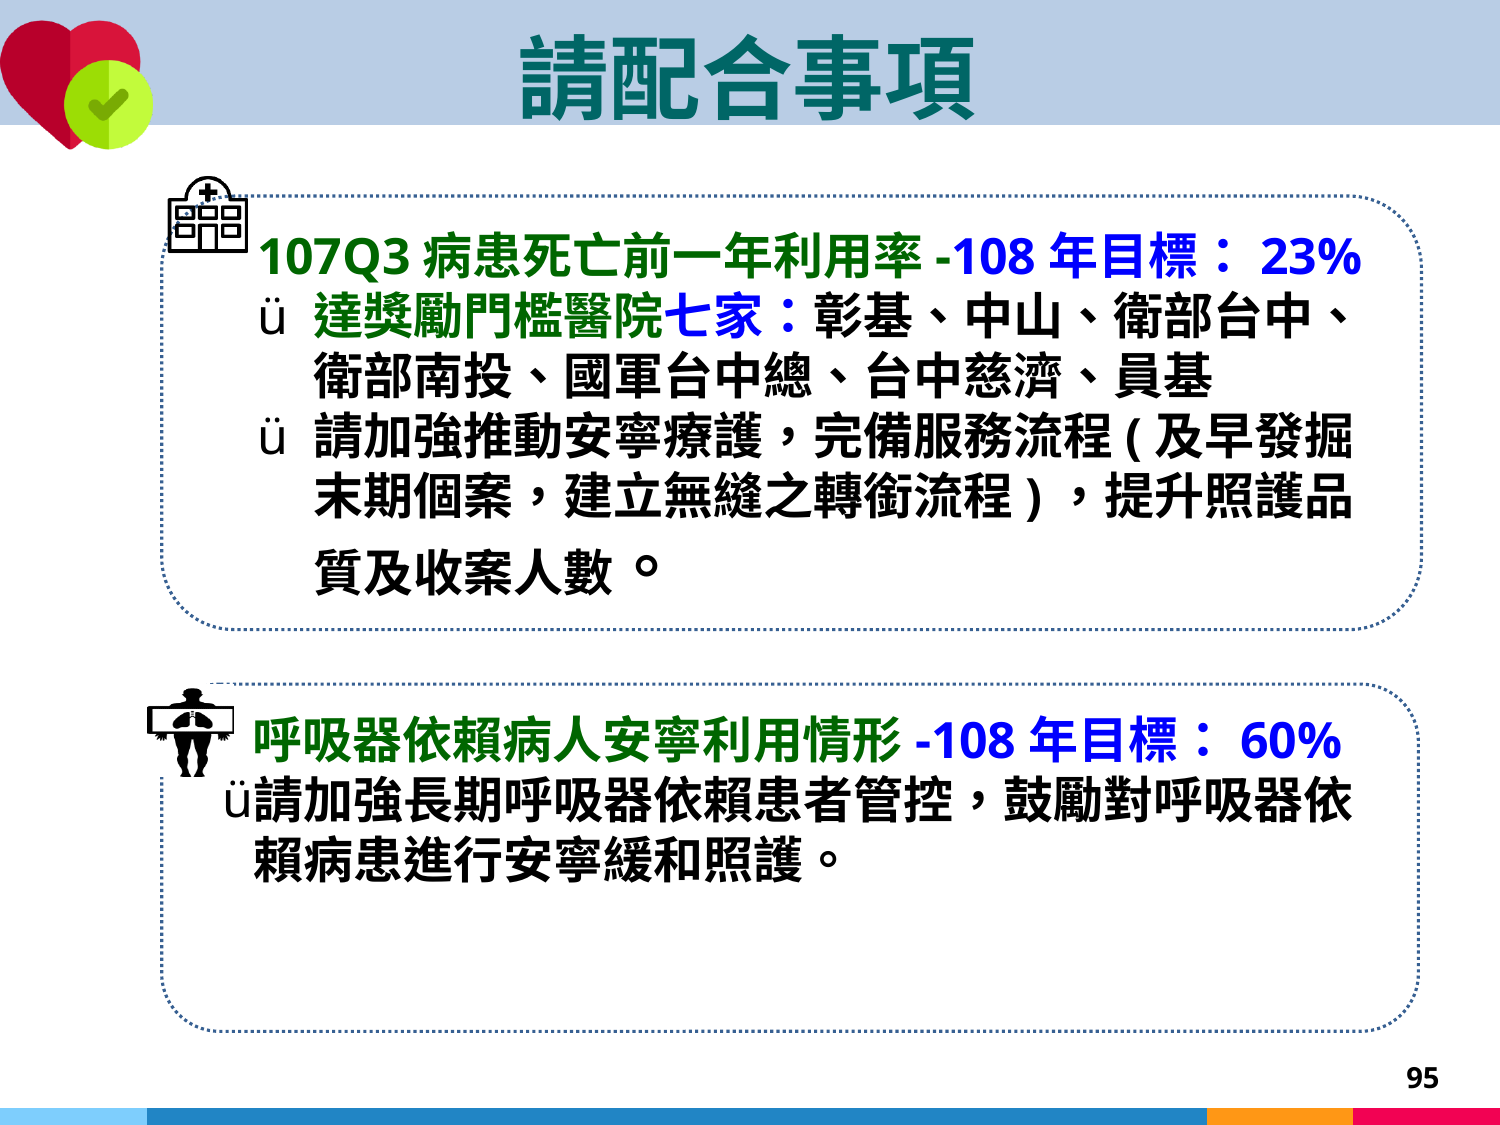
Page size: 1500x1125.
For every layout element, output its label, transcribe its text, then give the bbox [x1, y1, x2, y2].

picture [0, 8, 153, 161]
text_box 呼吸器依賴病人安寧利用情形-108年目標：60% 請加強長期呼吸器依賴患者管控，鼓勵對呼吸器依賴病患進行安寧緩和照護。 [161, 684, 1419, 1032]
picture [154, 168, 261, 261]
picture [147, 684, 234, 777]
text_box [1391, 1043, 1482, 1113]
text_box 請配合事項 [153, 13, 1497, 140]
text_box 107Q3病患死亡前一年利用率-108年目標：23% 達獎勵門檻醫院七家：彰基、中山、衛部台中、衛部南投、國軍台中總、台中慈濟、員基 請加強推動安寧療護，完備服務流程(及早發掘末期個案，建立無縫之轉銜流程)，提升照護品質及收案人數。 [161, 196, 1422, 630]
text_box [1403, 961, 1434, 1037]
